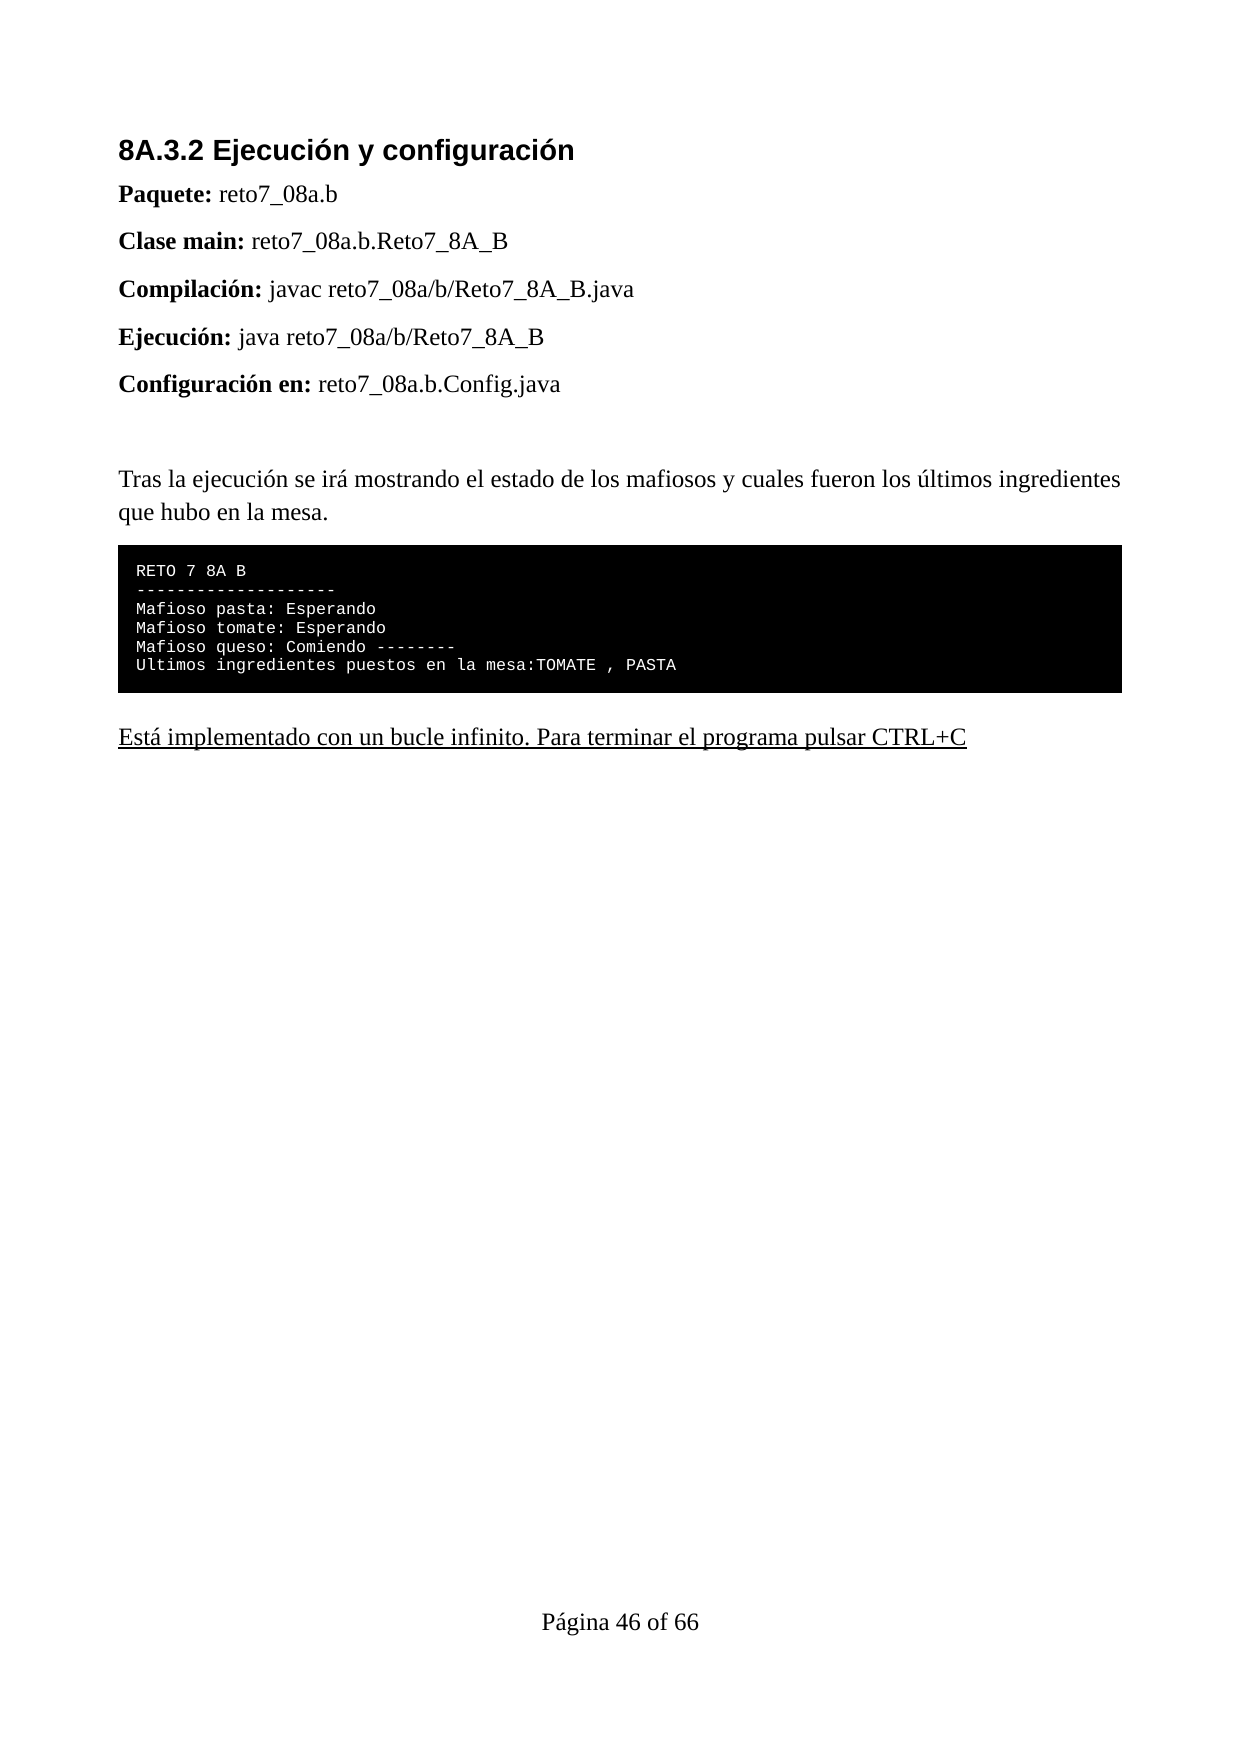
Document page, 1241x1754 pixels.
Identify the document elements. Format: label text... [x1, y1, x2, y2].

text Mafioso pasta: Esperando [118, 600, 1122, 619]
text Está implementado con un bucle infinito. Para terminar el programa pulsar CTRL+C [118, 722, 1122, 751]
text Tras la ejecución se irá mostrando el estado de los mafiosos y cuales fueron los últimos ingredientes que hubo en la mesa. [118, 464, 1122, 526]
text RETO 7 8A B [118, 545, 1122, 582]
text Clase main: reto7_08a.b.Reto7_8A_B [118, 226, 1122, 255]
subtitle 8A.3.2 Ejecución y configuración [118, 133, 1122, 166]
text Mafioso queso: Comiendo -------- [118, 638, 1122, 657]
text Ultimos ingredientes puestos en la mesa:TOMATE , PASTA [118, 657, 1122, 693]
text Mafioso tomate: Esperando [118, 619, 1122, 638]
text -------------------- [118, 582, 1122, 600]
text Configuración en: reto7_08a.b.Config.java [118, 369, 1122, 398]
text Paquete: reto7_08a.b [118, 179, 1122, 207]
text Compilación: javac reto7_08a/b/Reto7_8A_B.java [118, 274, 1122, 303]
text Ejecución: java reto7_08a/b/Reto7_8A_B [118, 322, 1122, 350]
